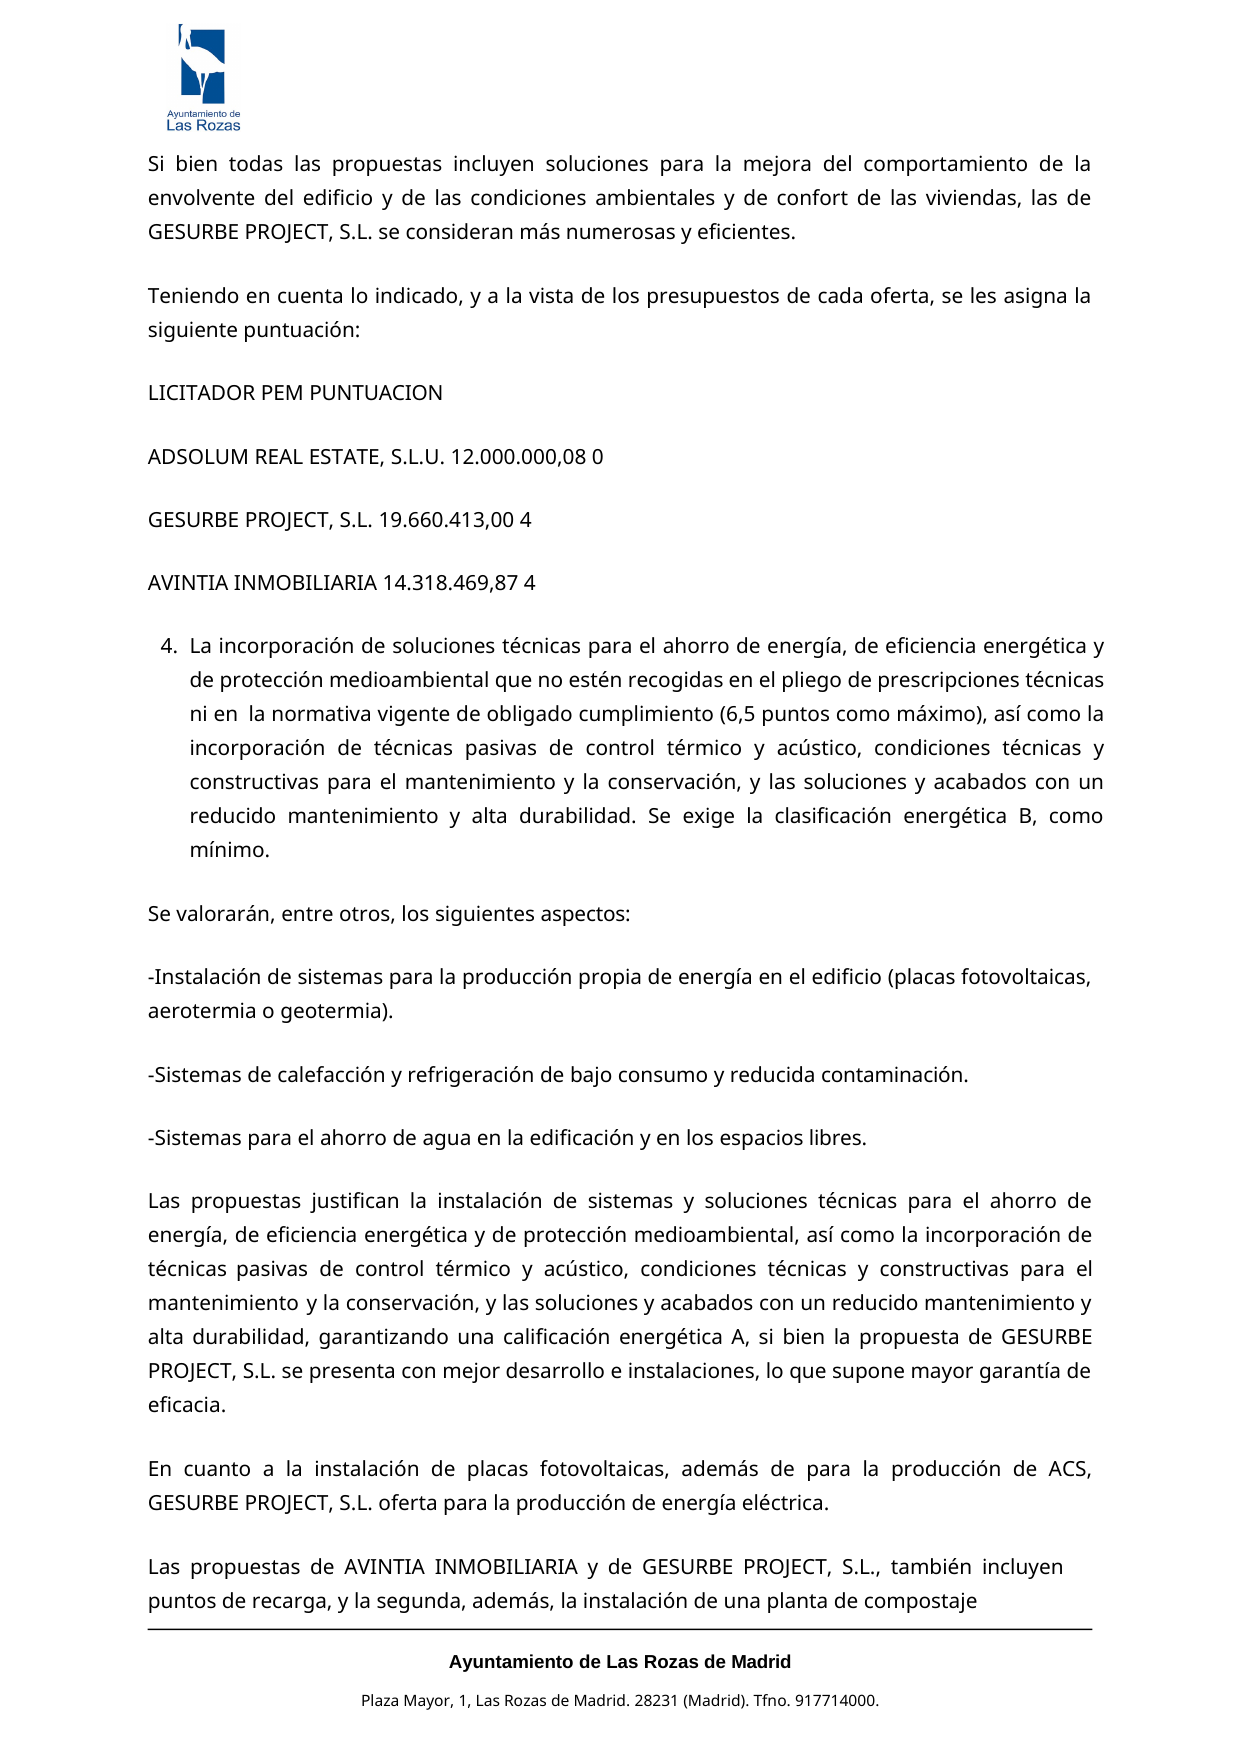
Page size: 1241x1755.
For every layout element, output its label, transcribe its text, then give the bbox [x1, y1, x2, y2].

text Se valorarán, entre otros, los siguientes aspectos: [148, 899, 1105, 928]
text -Sistemas para el ahorro de agua en la edificación y en los espacios libres. [148, 1123, 1105, 1152]
text Las propuestas justifican la instalación de sistemas y soluciones técnicas para el ahorro de energía, de eficiencia energética y de protección medioambiental, así como la incorporación de técnicas pasivas de control térmico y acústico, condiciones técnicas y constructivas para el mantenimiento y la conservación, y las soluciones y acabados con un reducido mantenimiento y alta durabilidad, garantizando una calificación energética A, si bien la propuesta de GESURBE PROJECT, S.L. se presenta con mejor desarrollo e instalaciones, lo que supone mayor garantía de eficacia. [148, 1186, 1093, 1419]
text LICITADOR PEM PUNTUACION [148, 378, 1105, 407]
text En cuanto a la instalación de placas fotovoltaicas, además de para la producción de ACS, GESURBE PROJECT, S.L. oferta para la producción de energía eléctrica. [148, 1454, 1093, 1517]
text -Instalación de sistemas para la producción propia de energía en el edificio (placas fotovoltaicas, aerotermia o geotermia). [148, 962, 1093, 1025]
text ADSOLUM REAL ESTATE, S.L.U. 12.000.000,08 0 [148, 442, 1105, 470]
text AVINTIA INMOBILIARIA 14.318.469,87 4 [148, 568, 1105, 597]
text GESURBE PROJECT, S.L. 19.660.413,00 4 [148, 505, 1105, 533]
text Si bien todas las propuestas incluyen soluciones para la mejora del comportamiento de la envolvente del edificio y de las condiciones ambientales y de confort de las viviendas, las de GESURBE PROJECT, S.L. se consideran más numerosas y eficientes. [148, 149, 1093, 246]
list La incorporación de soluciones técnicas para el ahorro de energía, de eficiencia energética y de protección medioambiental que no estén recogidas en el pliego de prescripciones técnicas ni en la normativa vigente de obligado cumplimiento (6,5 puntos como máximo), así como la incorporación de técnicas pasivas de control térmico y acústico, condiciones técnicas y constructivas para el mantenimiento y la conservación, y las soluciones y acabados con un reducido mantenimiento y alta durabilidad. Se exige la clasificación energética B, como mínimo. [160, 631, 1105, 864]
text -Sistemas de calefacción y refrigeración de bajo consumo y reducida contaminación. [148, 1060, 1105, 1088]
text Teniendo en cuenta lo indicado, y a la vista de los presupuestos de cada oferta, se les asigna la siguiente puntuación: [148, 281, 1093, 343]
text Las propuestas de AVINTIA INMOBILIARIA y de GESURBE PROJECT, S.L., también incluyen puntos de recarga, y la segunda, además, la instalación de una planta de compostaje [148, 1552, 1105, 1614]
